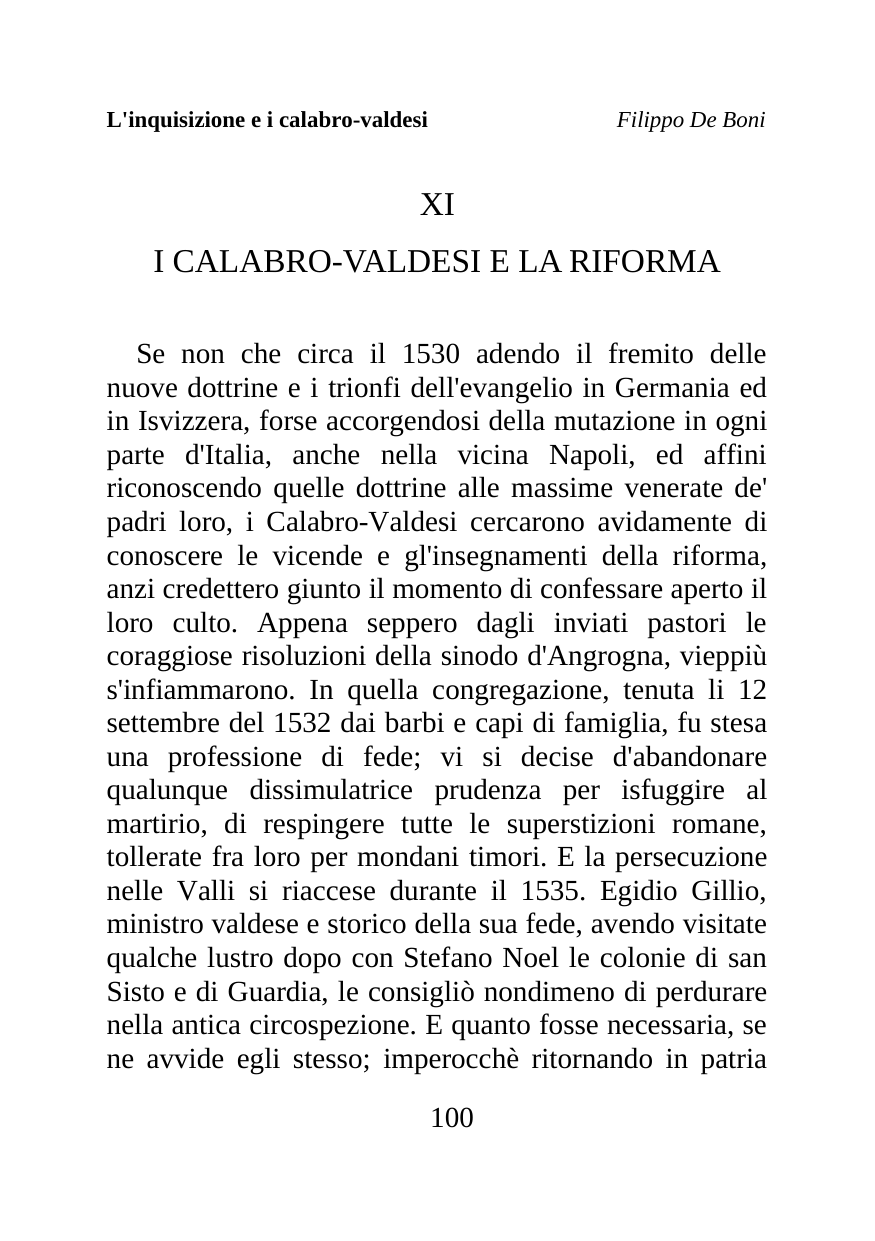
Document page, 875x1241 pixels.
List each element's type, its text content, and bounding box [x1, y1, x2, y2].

subtitle XI I CALABRO-VALDESI E LA RIFORMA [106, 184, 768, 280]
text Se non che circa il 1530 adendo il fremito delle nuove dottrine e i trionfi dell'evangelio in Germania ed in Isvizzera, forse accorgendosi della mutazione in ogni parte d'Italia, anche nella vicina Napoli, ed affini riconoscendo quelle dottrine alle massime venerate de' padri loro, i Calabro-Valdesi cercarono avidamente di conoscere le vicende e gl'insegnamenti della riforma, anzi credettero giunto il momento di confessare aperto il loro culto. Appena seppero dagli inviati pastori le coraggiose risoluzioni della sinodo d'Angrogna, vieppiù s'infiammarono. In quella congregazione, tenuta li 12 settembre del 1532 dai barbi e capi di famiglia, fu stesa una professione di fede; vi si decise d'abandonare qualunque dissimulatrice prudenza per isfuggire al martirio, di respingere tutte le superstizioni romane, tollerate fra loro per mondani timori. E la persecuzione nelle Valli si riaccese durante il 1535. Egidio Gillio, ministro valdese e storico della sua fede, avendo visitate qualche lustro dopo con Stefano Noel le colonie di san Sisto e di Guardia, le consigliò nondimeno di perdurare nella antica circospezione. E quanto fosse necessaria, se ne avvide egli stesso; imperocchè ritornando in patria [106, 336, 768, 1074]
